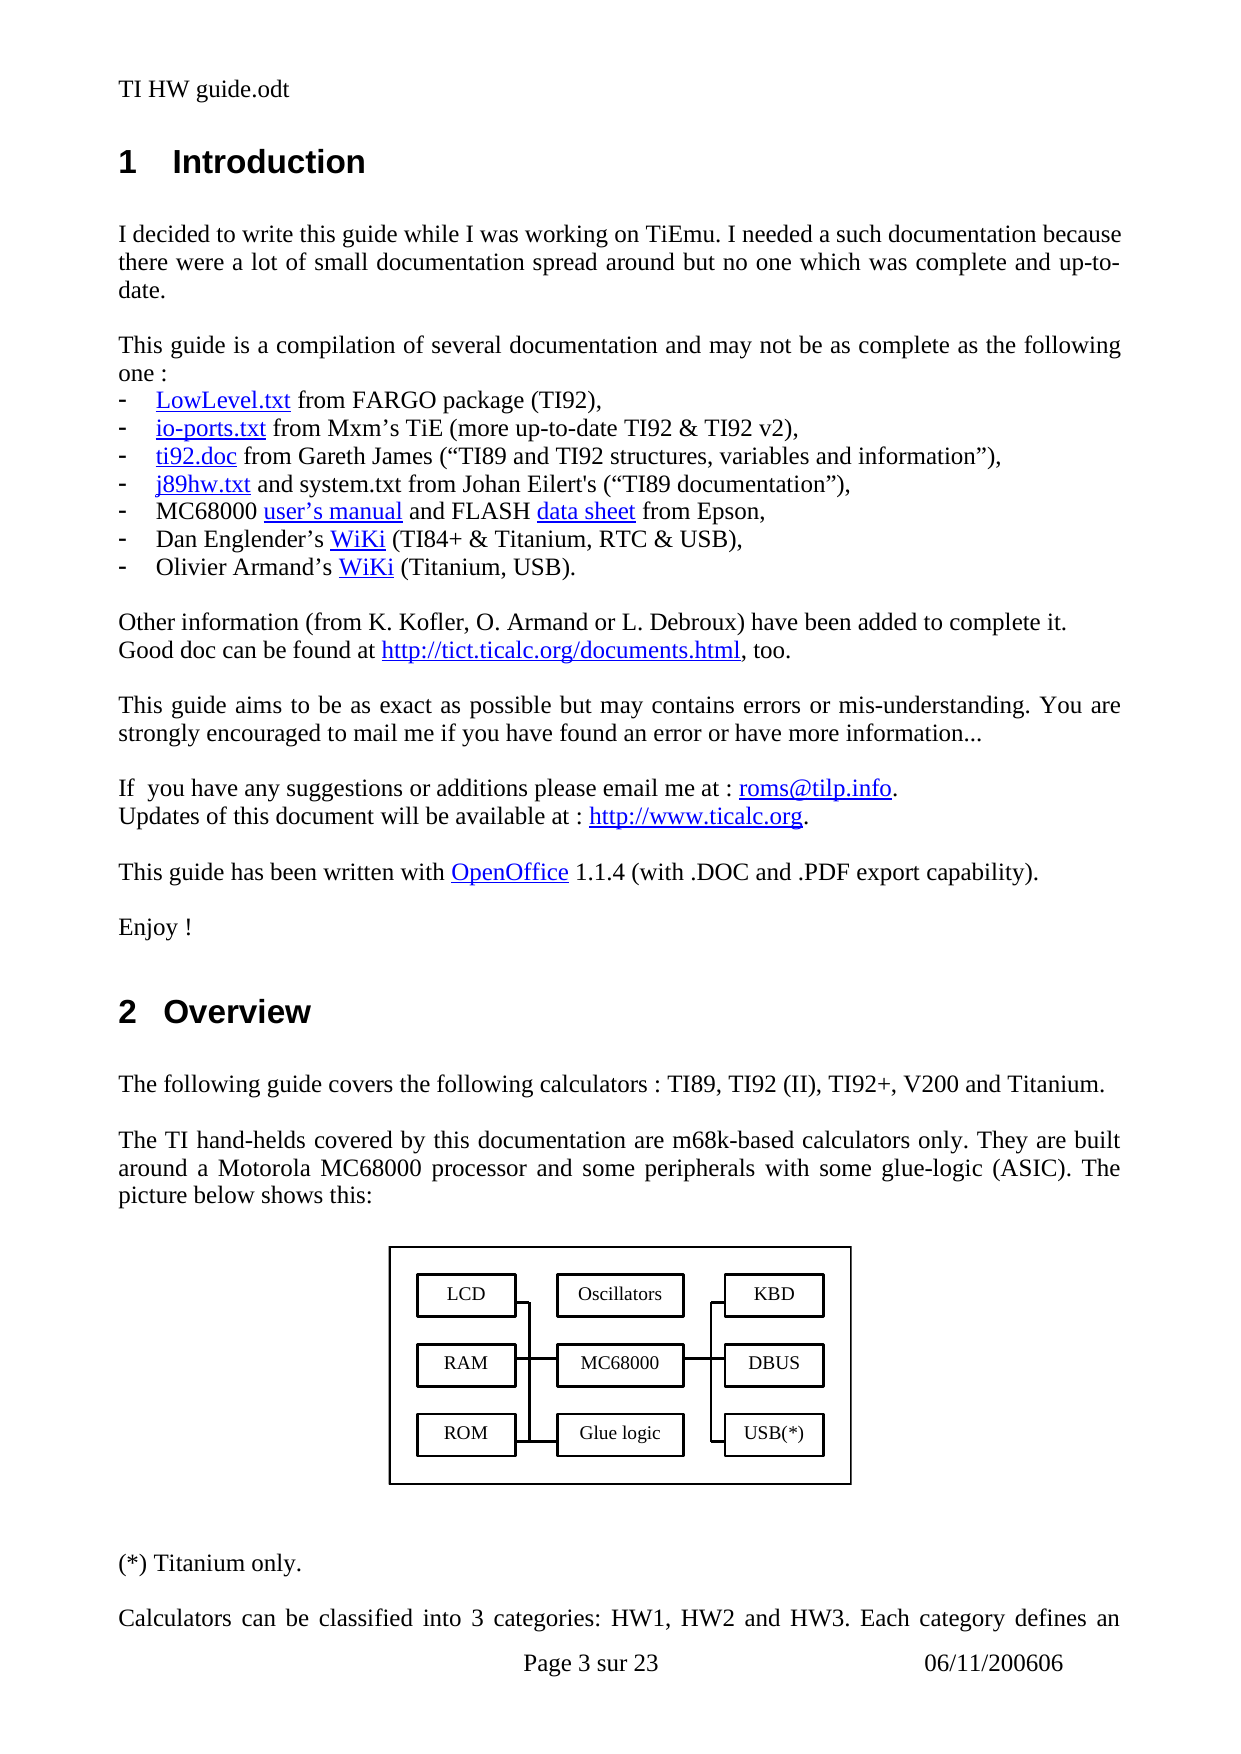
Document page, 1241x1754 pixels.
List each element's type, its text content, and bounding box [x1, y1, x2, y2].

text I decided to write this guide while I was working on TiEmu. I needed a such documentation because there were a lot of small documentation spread around but no one which was complete and up-to-date. [118, 220, 1122, 303]
text (*) Titanium only. [118, 1549, 1122, 1576]
list LowLevel.txt from FARGO package (TI92), [118, 387, 1122, 414]
text Other information (from K. Kofler, O. Armand or L. Debroux) have been added to complete it. [118, 608, 1122, 636]
list j89hw.txt and system.txt from Johan Eilert's (“TI89 documentation”), [118, 470, 1122, 497]
subtitle Overview [118, 993, 1122, 1030]
text This guide has been written with OpenOffice 1.1.4 (with .DOC and .PDF export capability). [118, 858, 1122, 885]
subtitle Introduction [118, 143, 1122, 180]
list MC68000 user’s manual and FLASH data sheet from Epson, [118, 497, 1122, 525]
text The TI hand-helds covered by this documentation are m68k-based calculators only. They are built around a Motorola MC68000 processor and some peripherals with some glue-logic (ASIC). The picture below shows this: [118, 1126, 1122, 1209]
text Good doc can be found at http://tict.ticalc.org/documents.html, too. [118, 636, 1122, 664]
list Olivier Armand’s WiKi (Titanium, USB). [118, 553, 1122, 581]
text Enjoy ! [118, 913, 1122, 941]
text This guide is a compilation of several documentation and may not be as complete as the following one : [118, 331, 1122, 387]
text Calculators can be classified into 3 categories: HW1, HW2 and HW3. Each category defines an [118, 1604, 1122, 1632]
list Dan Englender’s WiKi (TI84+ & Titanium, RTC & USB), [118, 525, 1122, 553]
text If you have any suggestions or additions please email me at : roms@tilp.info. [118, 774, 1122, 802]
text This guide aims to be as exact as possible but may contains errors or mis-understanding. You are strongly encouraged to mail me if you have found an error or have more information... [118, 691, 1122, 747]
list ti92.doc from Gareth James (“TI89 and TI92 structures, variables and information”), [118, 442, 1122, 470]
list io-ports.txt from Mxm’s TiE (more up-to-date TI92 & TI92 v2), [118, 414, 1122, 442]
text Updates of this document will be available at : http://www.ticalc.org. [118, 802, 1122, 830]
text The following guide covers the following calculators : TI89, TI92 (II), TI92+, V200 and Titanium. [118, 1071, 1122, 1098]
